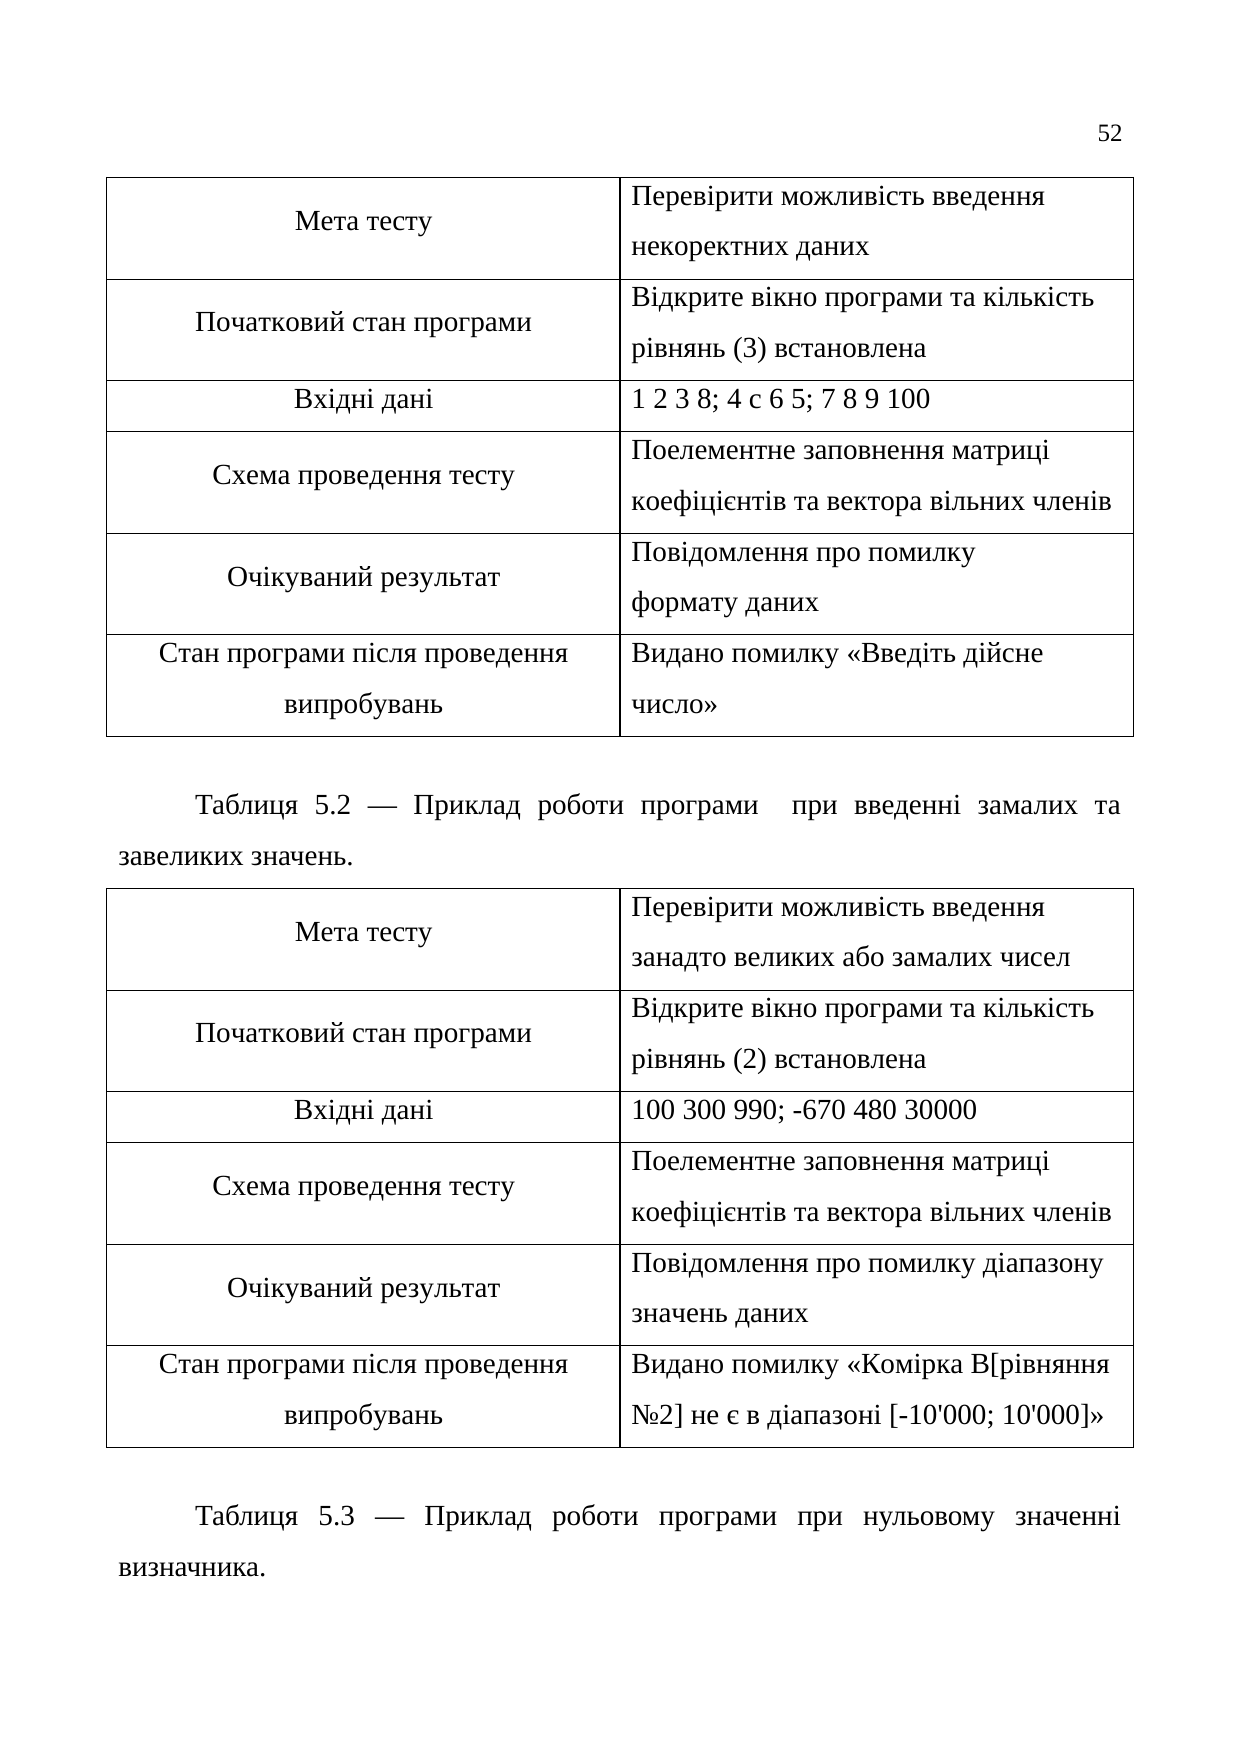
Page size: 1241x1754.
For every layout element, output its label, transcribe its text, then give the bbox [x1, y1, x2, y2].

table_cell 1 2 3 8; 4 c 6 5; 7 8 9 100 [621, 381, 1133, 431]
table_cell Поелементне заповнення матриці коефіцієнтів та вектора вільних членів [621, 1143, 1133, 1244]
table_cell Повідомлення про помилку формату даних [621, 534, 1133, 634]
table_cell Вхідні дані [107, 1092, 619, 1142]
table_header Мета тесту [107, 178, 619, 278]
table_cell Початковий стан програми [107, 991, 619, 1091]
text Таблиця 5.3 — Приклад роботи програми при нульовому значенні визначника. [118, 1498, 1122, 1582]
table_header Перевірити можливість введення занадто великих або замалих чисел [621, 889, 1133, 989]
table_cell Стан програми після проведення випробувань [107, 635, 619, 736]
table_header Перевірити можливість введення некоректних даних [621, 178, 1133, 278]
text Таблиця 5.2 — Приклад роботи програми при введенні замалих та завеликих значень. [118, 787, 1122, 871]
table_header Мета тесту [107, 889, 619, 989]
table_cell Видано помилку «Введіть дійсне число» [621, 635, 1133, 736]
table_cell Схема проведення тесту [107, 1143, 619, 1244]
table_cell Поелементне заповнення матриці коефіцієнтів та вектора вільних членів [621, 432, 1133, 533]
table_cell Очікуваний результат [107, 534, 619, 634]
table_cell Очікуваний результат [107, 1245, 619, 1345]
table_cell 100 300 990; -670 480 30000 [621, 1092, 1133, 1142]
table_cell Відкрите вікно програми та кількість рівнянь (2) встановлена [621, 991, 1133, 1091]
table_cell Стан програми після проведення випробувань [107, 1346, 619, 1447]
table_cell Повідомлення про помилку діапазону значень даних [621, 1245, 1133, 1345]
table_cell Вхідні дані [107, 381, 619, 431]
table_cell Початковий стан програми [107, 280, 619, 380]
table_cell Схема проведення тесту [107, 432, 619, 533]
table_cell Видано помилку «Комірка B[рівняння №2] не є в діапазоні [-10'000; 10'000]» [621, 1346, 1133, 1447]
table_cell Відкрите вікно програми та кількість рівнянь (3) встановлена [621, 280, 1133, 380]
